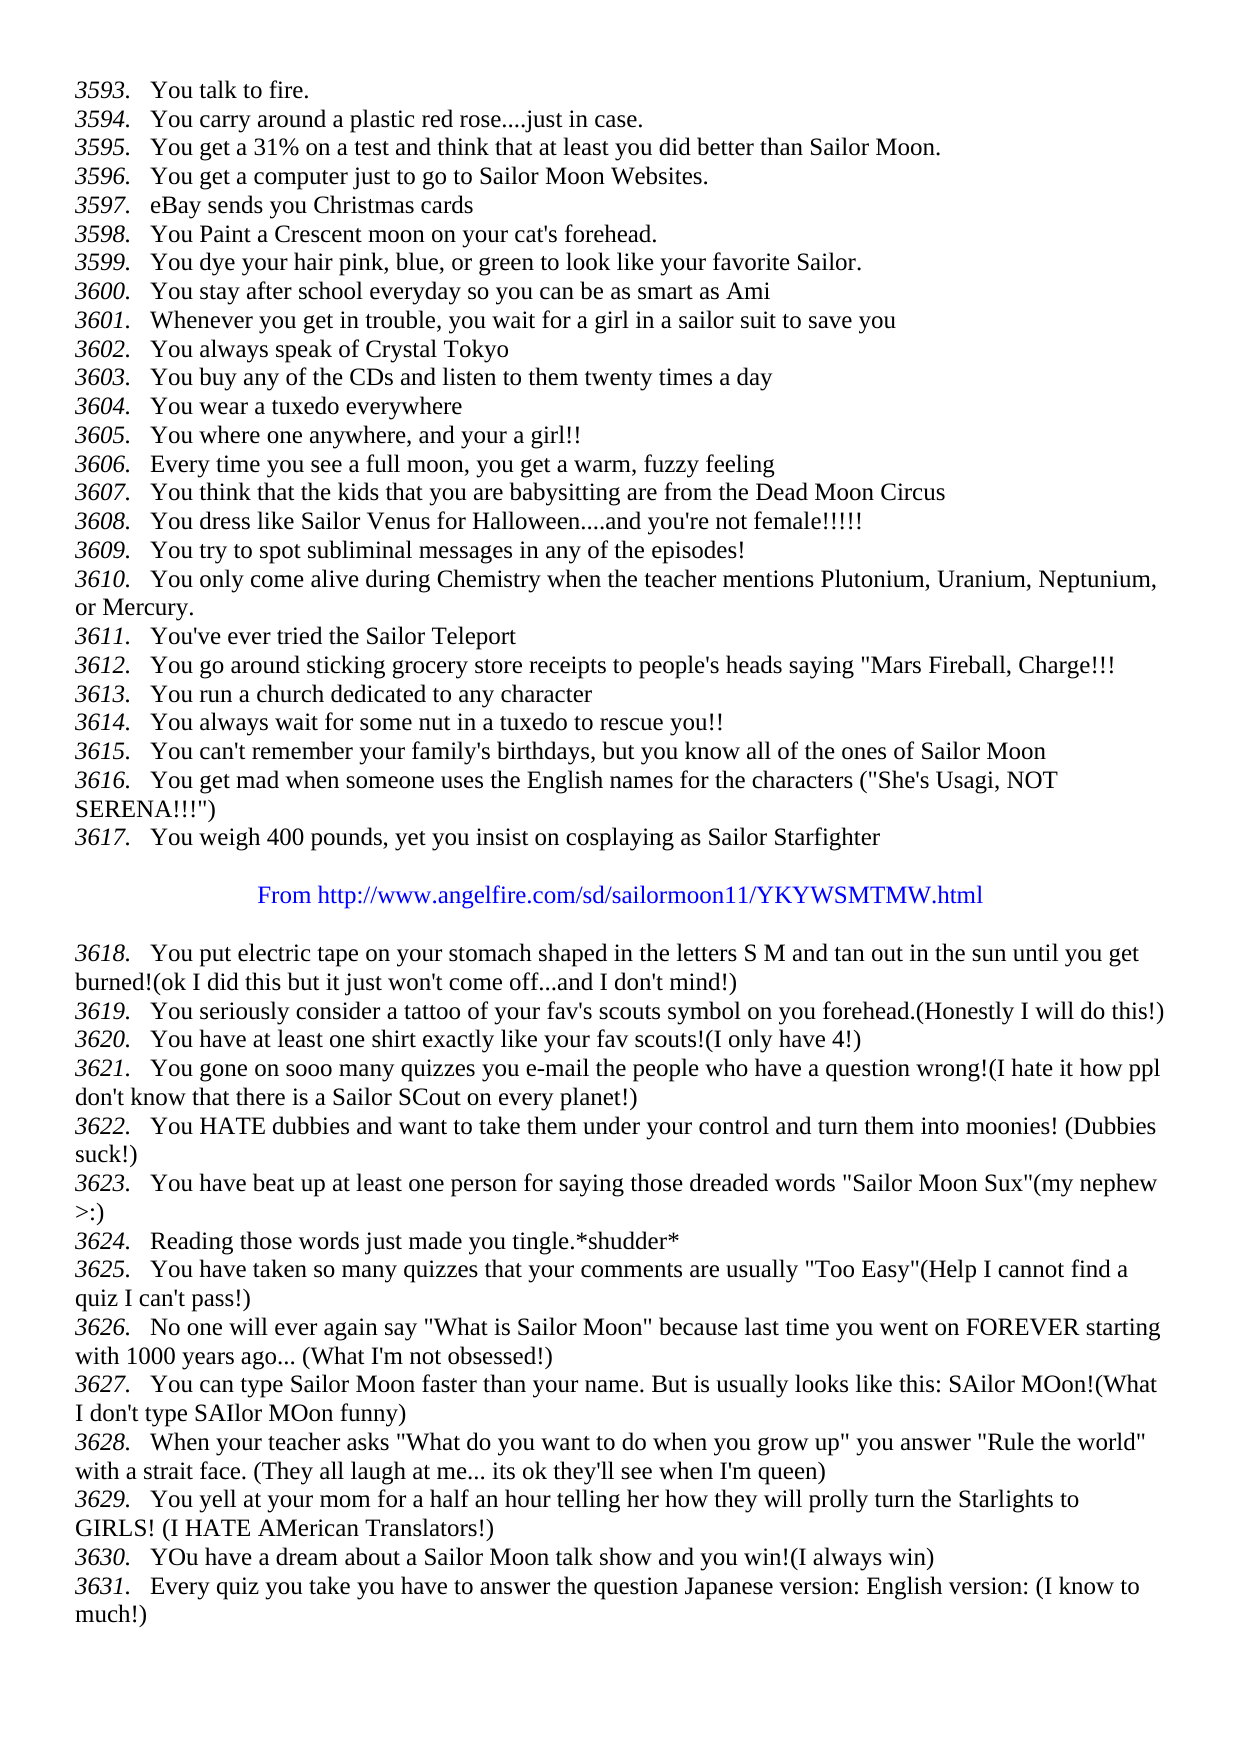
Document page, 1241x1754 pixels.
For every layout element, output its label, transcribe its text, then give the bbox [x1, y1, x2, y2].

list Whenever you get in trouble, you wait for a girl in a sailor suit to save you [75, 305, 1165, 334]
list You get mad when someone uses the English names for the characters ("She's Usagi, NOT SERENA!!!") [75, 765, 1165, 822]
list You Paint a Crescent moon on your cat's forehead. [75, 219, 1165, 247]
list You where one anywhere, and your a girl!! [75, 420, 1165, 449]
list You HATE dubbies and want to take them under your control and turn them into moonies! (Dubbies suck!) [75, 1111, 1165, 1168]
list Every time you see a full moon, you get a warm, fuzzy feeling [75, 449, 1165, 477]
list You try to spot subliminal messages in any of the episodes! [75, 535, 1165, 564]
list You always wait for some nut in a tuxedo to rescue you!! [75, 707, 1165, 736]
list You gone on sooo many quizzes you e-mail the people who have a question wrong!(I hate it how ppl don't know that there is a Sailor SCout on every planet!) [75, 1053, 1165, 1111]
list You wear a tuxedo everywhere [75, 391, 1165, 420]
list No one will ever again say "What is Sailor Moon" because last time you went on FOREVER starting with 1000 years ago... (What I'm not obsessed!) [75, 1312, 1165, 1369]
list You talk to fire. [75, 75, 1165, 104]
list You go around sticking grocery store receipts to people's heads saying "Mars Fireball, Charge!!! [75, 650, 1165, 679]
list You only come alive during Chemistry when the teacher mentions Plutonium, Uranium, Neptunium, or Mercury. [75, 564, 1165, 621]
list You run a church dedicated to any character [75, 679, 1165, 707]
list You've ever tried the Sailor Teleport [75, 621, 1165, 650]
list You yell at your mom for a half an hour telling her how they will prolly turn the Starlights to GIRLS! (I HATE AMerican Translators!) [75, 1484, 1165, 1542]
list You can type Sailor Moon faster than your name. But is usually looks like this: SAilor MOon!(What I don't type SAIlor MOon funny) [75, 1369, 1165, 1427]
list YOu have a dream about a Sailor Moon talk show and you win!(I always win) [75, 1542, 1165, 1571]
list You dress like Sailor Venus for Halloween....and you're not female!!!!! [75, 506, 1165, 535]
list You always speak of Crystal Tokyo [75, 334, 1165, 362]
list You carry around a plastic red rose....just in case. [75, 104, 1165, 132]
list You dye your hair pink, blue, or green to look like your favorite Sailor. [75, 247, 1165, 276]
list You get a computer just to go to Sailor Moon Websites. [75, 161, 1165, 190]
list You have beat up at least one person for saying those dreaded words "Sailor Moon Sux"(my nephew >:) [75, 1168, 1165, 1226]
list Every quiz you take you have to answer the question Japanese version: English version: (I know to much!) [75, 1571, 1165, 1628]
list You buy any of the CDs and listen to them twenty times a day [75, 362, 1165, 391]
list You think that the kids that you are babysitting are from the Dead Moon Circus [75, 477, 1165, 506]
list Reading those words just made you tingle.*shudder* [75, 1226, 1165, 1254]
list You weigh 400 pounds, yet you insist on cosplaying as Sailor Starfighter [75, 822, 1165, 851]
list When your teacher asks "What do you want to do when you grow up" you answer "Rule the world" with a strait face. (They all laugh at me... its ok they'll see when I'm queen) [75, 1427, 1165, 1484]
list You stay after school everyday so you can be as smart as Ami [75, 276, 1165, 305]
text From http://www.angelfire.com/sd/sailormoon11/YKYWSMTMW.html [75, 880, 1165, 909]
list You seriously consider a tattoo of your fav's scouts symbol on you forehead.(Honestly I will do this!) [75, 996, 1165, 1024]
list eBay sends you Christmas cards [75, 190, 1165, 219]
list You put electric tape on your stomach shaped in the letters S M and tan out in the sun until you get burned!(ok I did this but it just won't come off...and I don't mind!) [75, 938, 1165, 996]
list You have taken so many quizzes that your comments are usually "Too Easy"(Help I cannot find a quiz I can't pass!) [75, 1254, 1165, 1312]
list You get a 31% on a test and think that at least you did better than Sailor Moon. [75, 132, 1165, 161]
list You have at least one shirt exactly like your fav scouts!(I only have 4!) [75, 1024, 1165, 1053]
list You can't remember your family's birthdays, but you know all of the ones of Sailor Moon [75, 736, 1165, 765]
